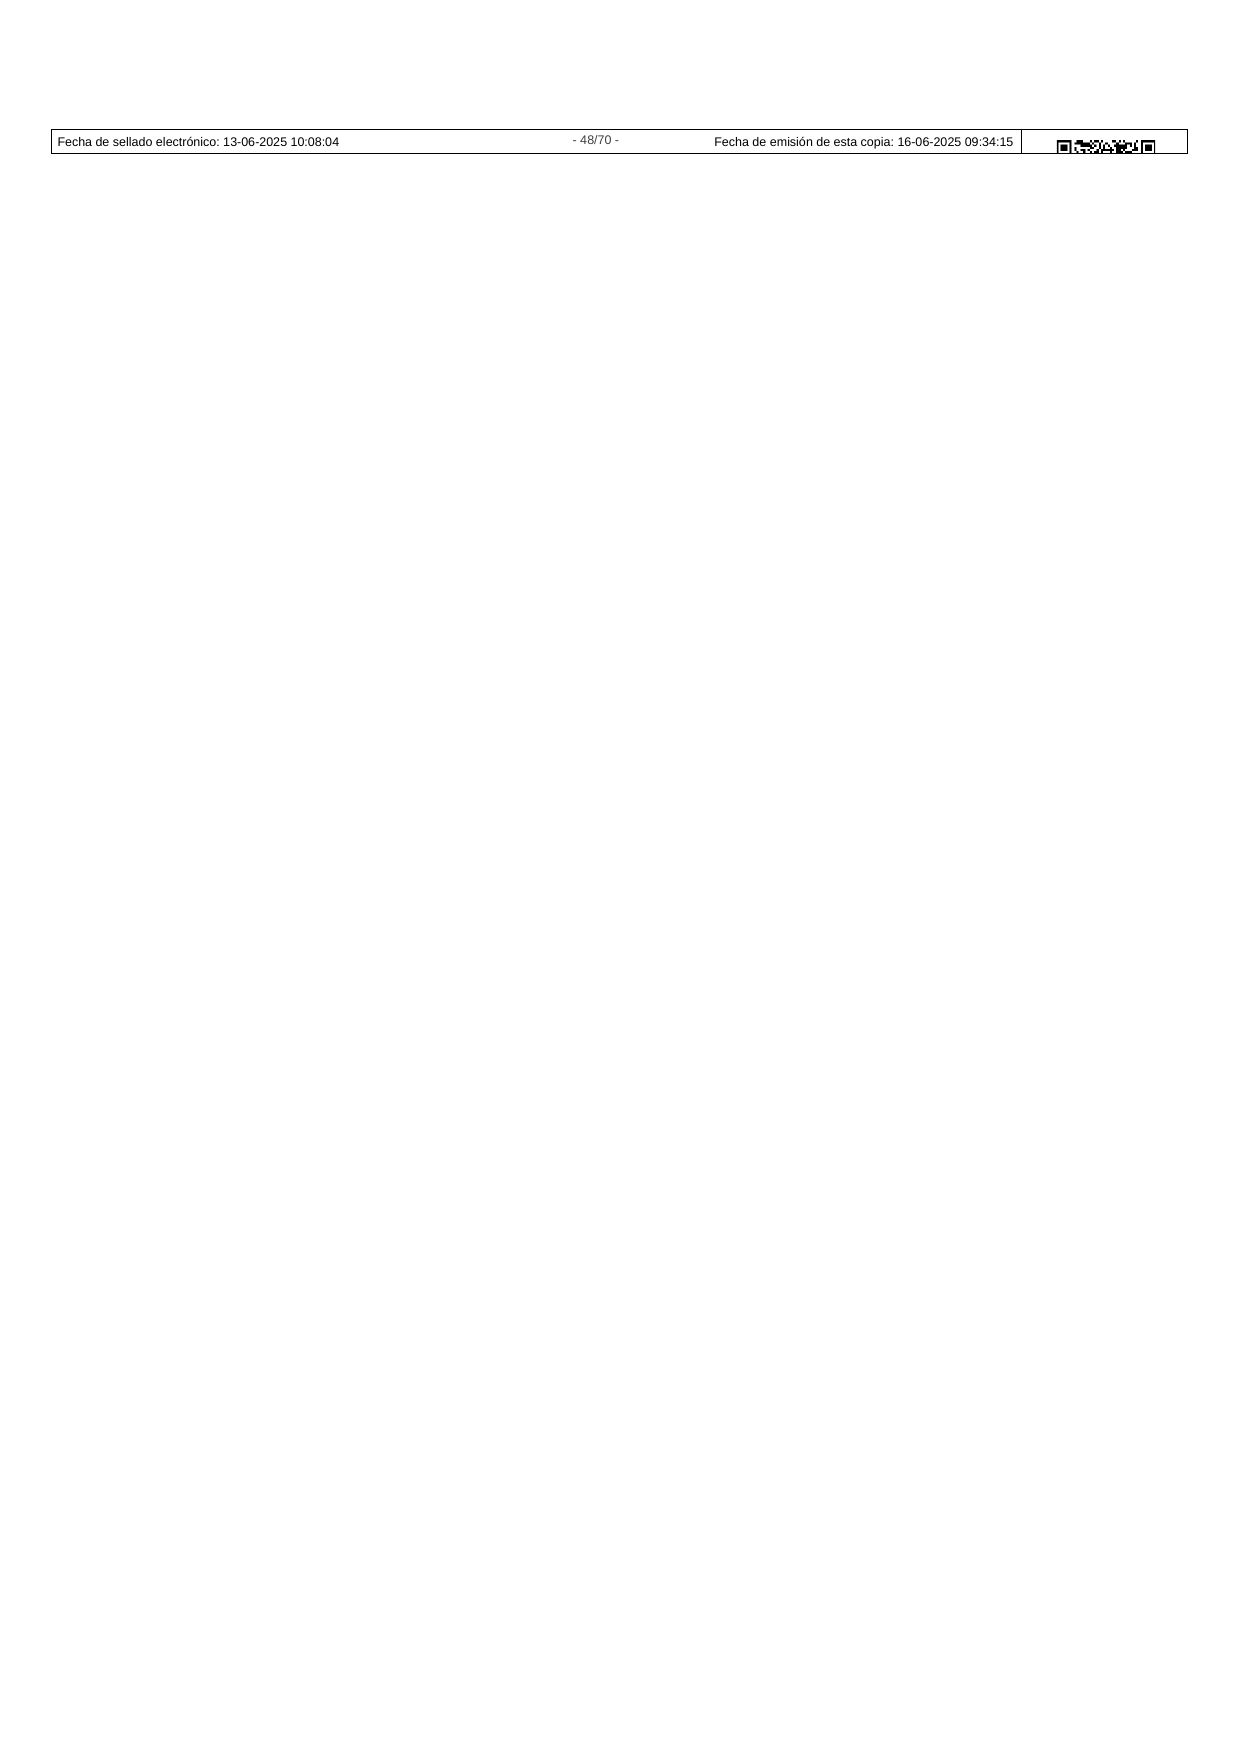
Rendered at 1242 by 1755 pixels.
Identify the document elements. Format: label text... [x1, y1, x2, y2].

table_cell Fecha de sellado electrónico: 13-06-2025 10:08:04 - 48/70 - Fecha de emisión de esta copia: 16-06-2025 09:34:15 [52, 130, 1021, 153]
table_header [1022, 130, 1187, 153]
